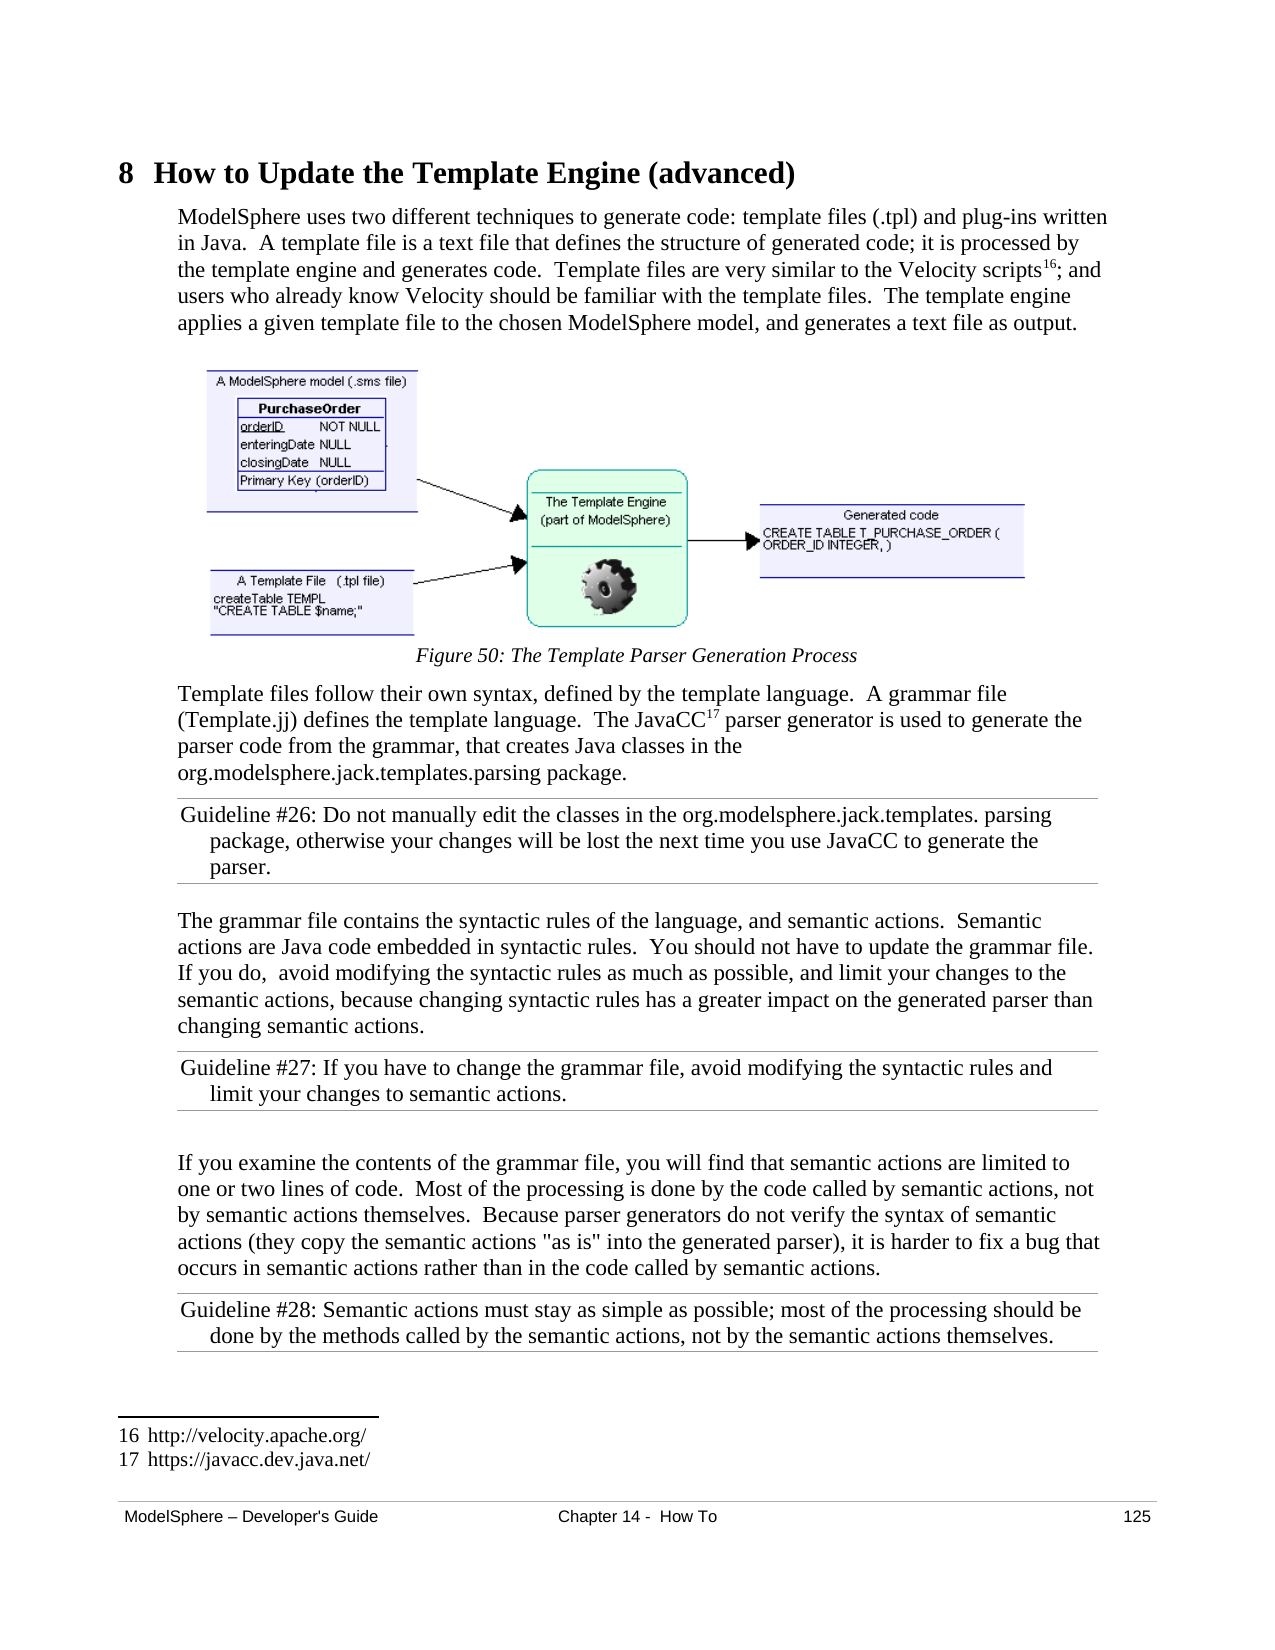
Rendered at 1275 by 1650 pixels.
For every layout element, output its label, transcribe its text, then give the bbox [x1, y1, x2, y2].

text The grammar file contains the syntactic rules of the language, and semantic actions. Semantic actions are Java code embedded in syntactic rules. You should not have to update the grammar file. If you do, avoid modifying the syntactic rules as much as possible, and limit your changes to the semantic actions, because changing syntactic rules has a greater impact on the generated parser than changing semantic actions. [177, 907, 1109, 1038]
text If you examine the contents of the grammar file, you will find that semantic actions are limited to one or two lines of code. Most of the processing is done by the code called by semantic actions, not by semantic actions themselves. Because parser generators do not verify the syntax of semantic actions (they copy the semantic actions "as is" into the generated parser), it is harder to fix a bug that occurs in semantic actions rather than in the code called by semantic actions. [177, 1149, 1109, 1280]
text Template files follow their own syntax, defined by the template language. A grammar file (Template.jj) defines the template language. The JavaCC parser generator is used to generate the parser code from the grammar, that creates Java classes in the org.modelsphere.jack.templates.parsing package. [177, 680, 1109, 785]
text ModelSphere uses two different techniques to generate code: template files (.tpl) and plug-ins written in Java. A template file is a text file that defines the structure of generated code; it is processed by the template engine and generates code. Template files are very similar to the Velocity scripts; and users who already know Velocity should be familiar with the template files. The template engine applies a given template file to the chosen ModelSphere model, and generates a text file as output. [177, 203, 1109, 335]
picture [202, 363, 1036, 644]
list Do not manually edit the classes in the org.modelsphere.jack.templates. parsing package, otherwise your changes will be lost the next time you use JavaCC to generate the parser. [177, 799, 1098, 883]
list Semantic actions must stay as simple as possible; most of the processing should be done by the methods called by the semantic actions, not by the semantic actions themselves. [177, 1294, 1098, 1351]
text https://javacc.dev.java.net/ [118, 1447, 1157, 1471]
subtitle How to Update the Template Engine (advanced) [118, 155, 1157, 191]
text http://velocity.apache.org/ [118, 1423, 1157, 1447]
text Figure 50: The Template Parser Generation Process [118, 644, 1157, 667]
list If you have to change the grammar file, avoid modifying the syntactic rules and limit your changes to semantic actions. [177, 1052, 1098, 1110]
